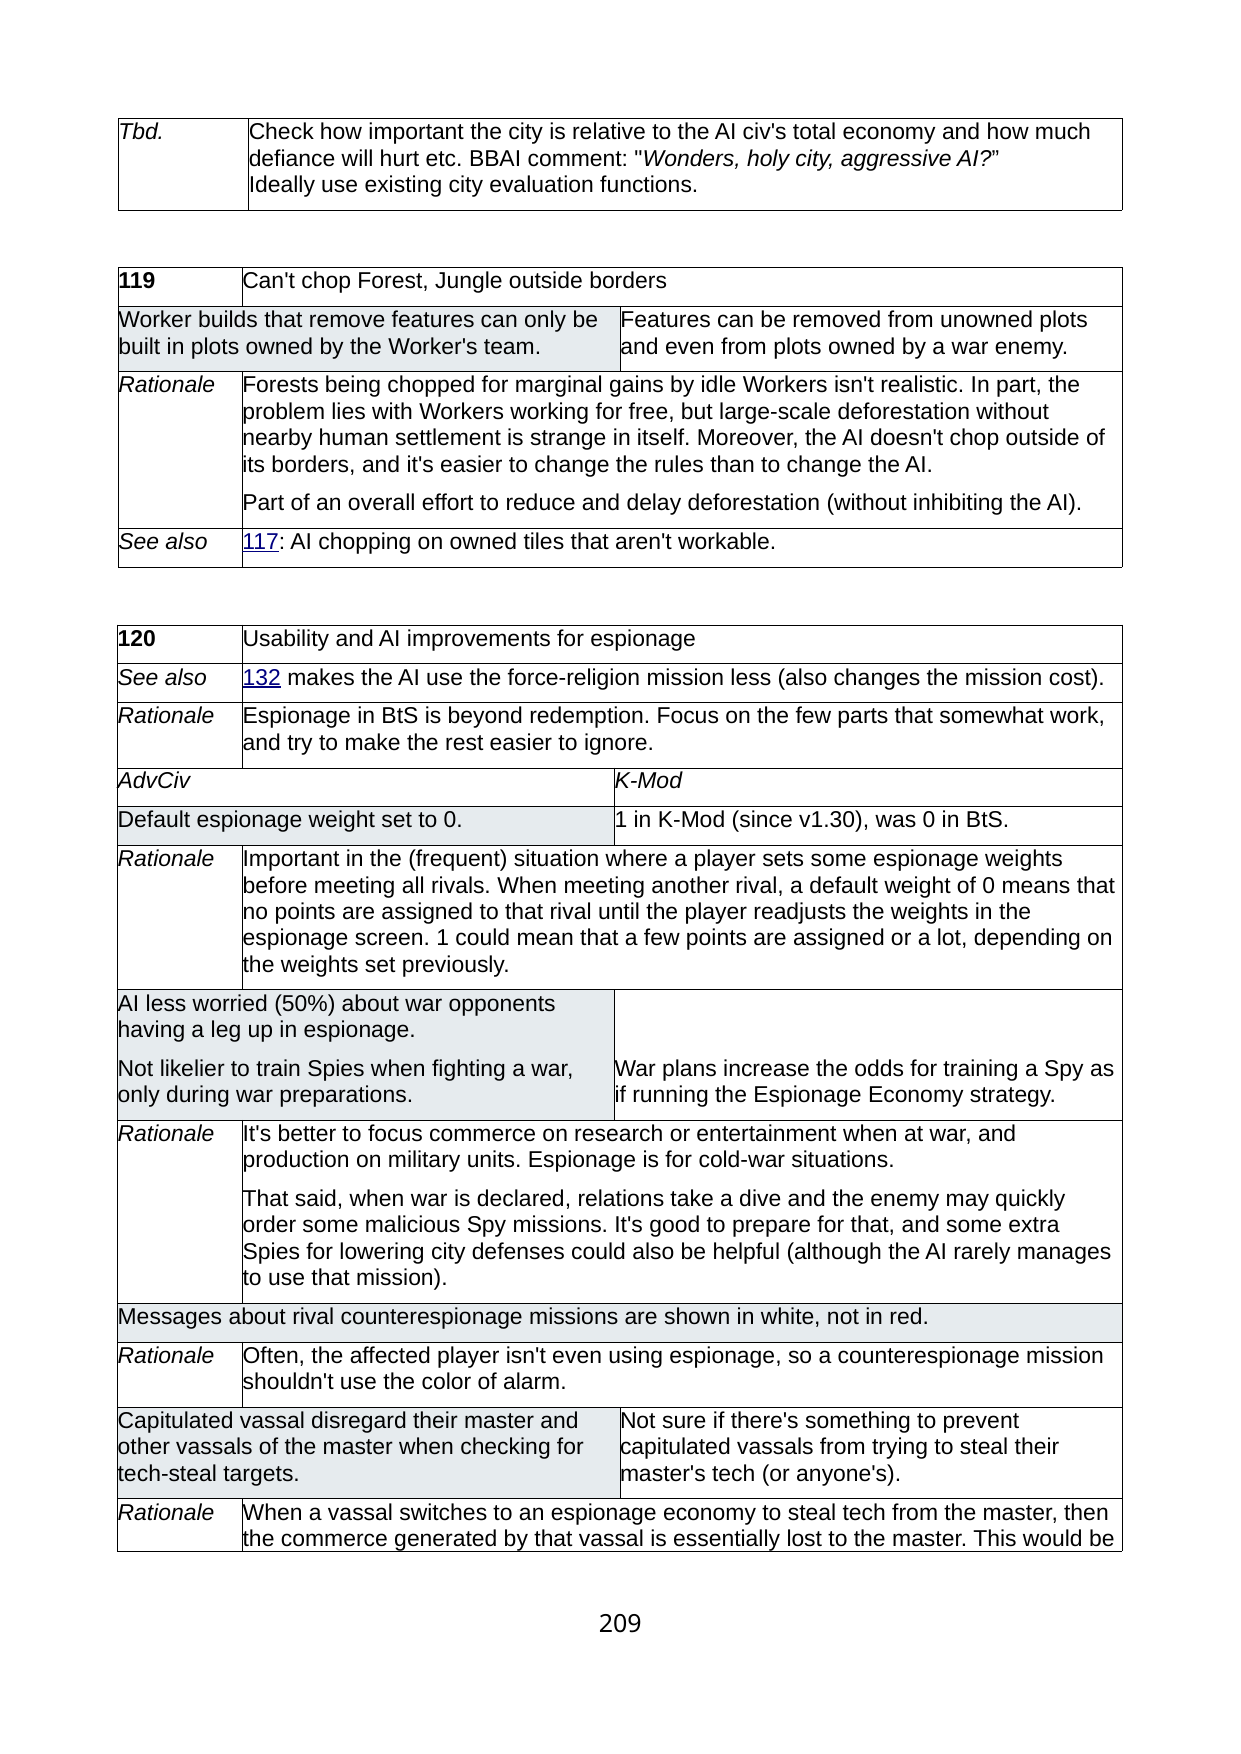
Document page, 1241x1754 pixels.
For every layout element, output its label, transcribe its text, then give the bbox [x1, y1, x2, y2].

table_cell Espionage in BtS is beyond redemption. Focus on the few parts that somewhat work, and try to make the rest easier to ignore. [243, 703, 1122, 767]
table_header 120 [118, 626, 242, 663]
table_header 119 [119, 268, 242, 306]
table_cell Often, the affected player isn't even using espionage, so a counterespionage mission shouldn't use the color of alarm. [243, 1343, 1122, 1407]
table_cell K-Mod [615, 769, 1122, 806]
table_cell Not sure if there's something to prevent capitulated vassals from trying to steal their master's tech (or anyone's). [621, 1408, 1122, 1498]
table_header Usability and AI improvements for espionage [243, 626, 1122, 663]
table_cell Default espionage weight set to 0. [118, 807, 614, 845]
table_cell 1 in K-Mod (since v1.30), was 0 in BtS. [615, 807, 1122, 845]
table_cell Check how important the city is relative to the AI civ's total economy and how much defiance will hurt etc. BBAI comment: "Wonders, holy city, aggressive AI?” Ideally use existing city evaluation functions. [249, 119, 1122, 210]
table_cell Rationale [118, 1499, 242, 1551]
table_cell See also [118, 664, 242, 702]
table_cell 132 makes the AI use the force-religion mission less (also changes the mission cost). [243, 664, 1122, 702]
table_cell Features can be removed from unowned plots and even from plots owned by a war enemy. [621, 307, 1122, 371]
table_cell 117: AI chopping on owned tiles that aren't workable. [243, 529, 1122, 567]
table_cell Messages about rival counterespionage missions are shown in white, not in red. [118, 1304, 1122, 1342]
table_cell Worker builds that remove features can only be built in plots owned by the Worker's team. [119, 307, 620, 371]
table_cell Rationale [118, 1121, 242, 1303]
table_cell Tbd. [119, 119, 248, 210]
table_cell Rationale [119, 372, 242, 528]
table_cell When a vassal switches to an espionage economy to steal tech from the master, then the commerce generated by that vassal is essentially lost to the master. This would be [243, 1499, 1122, 1551]
table_cell AI less worried (50%) about war opponents having a leg up in espionage. Not likelier to train Spies when fighting a war, only during war preparations. [118, 990, 614, 1120]
table_cell Rationale [118, 703, 242, 767]
table_cell War plans increase the odds for training a Spy as if running the Espionage Economy strategy. [615, 990, 1122, 1120]
table_header Can't chop Forest, Jungle outside borders [243, 268, 1122, 306]
table_cell Rationale [118, 846, 242, 989]
table_cell AdvCiv [118, 769, 614, 806]
table_cell Capitulated vassal disregard their master and other vassals of the master when checking for tech-steal targets. [118, 1408, 620, 1498]
table_cell Rationale [118, 1343, 242, 1407]
table_cell Important in the (frequent) situation where a player sets some espionage weights before meeting all rivals. When meeting another rival, a default weight of 0 means that no points are assigned to that rival until the player readjusts the weights in the espionage screen. 1 could mean that a few points are assigned or a lot, depending on the weights set previously. [243, 846, 1122, 989]
table_cell See also [119, 529, 242, 567]
table_cell Forests being chopped for marginal gains by idle Workers isn't realistic. In part, the problem lies with Workers working for free, but large-scale deforestation without nearby human settlement is strange in itself. Moreover, the AI doesn't chop outside of its borders, and it's easier to change the rules than to change the AI. Part of an overall effort to reduce and delay deforestation (without inhibiting the AI). [243, 372, 1122, 528]
table_cell It's better to focus commerce on research or entertainment when at war, and production on military units. Espionage is for cold-war situations. That said, when war is declared, relations take a dive and the enemy may quickly order some malicious Spy missions. It's good to prepare for that, and some extra Spies for lowering city defenses could also be helpful (although the AI rarely manages to use that mission). [243, 1121, 1122, 1303]
